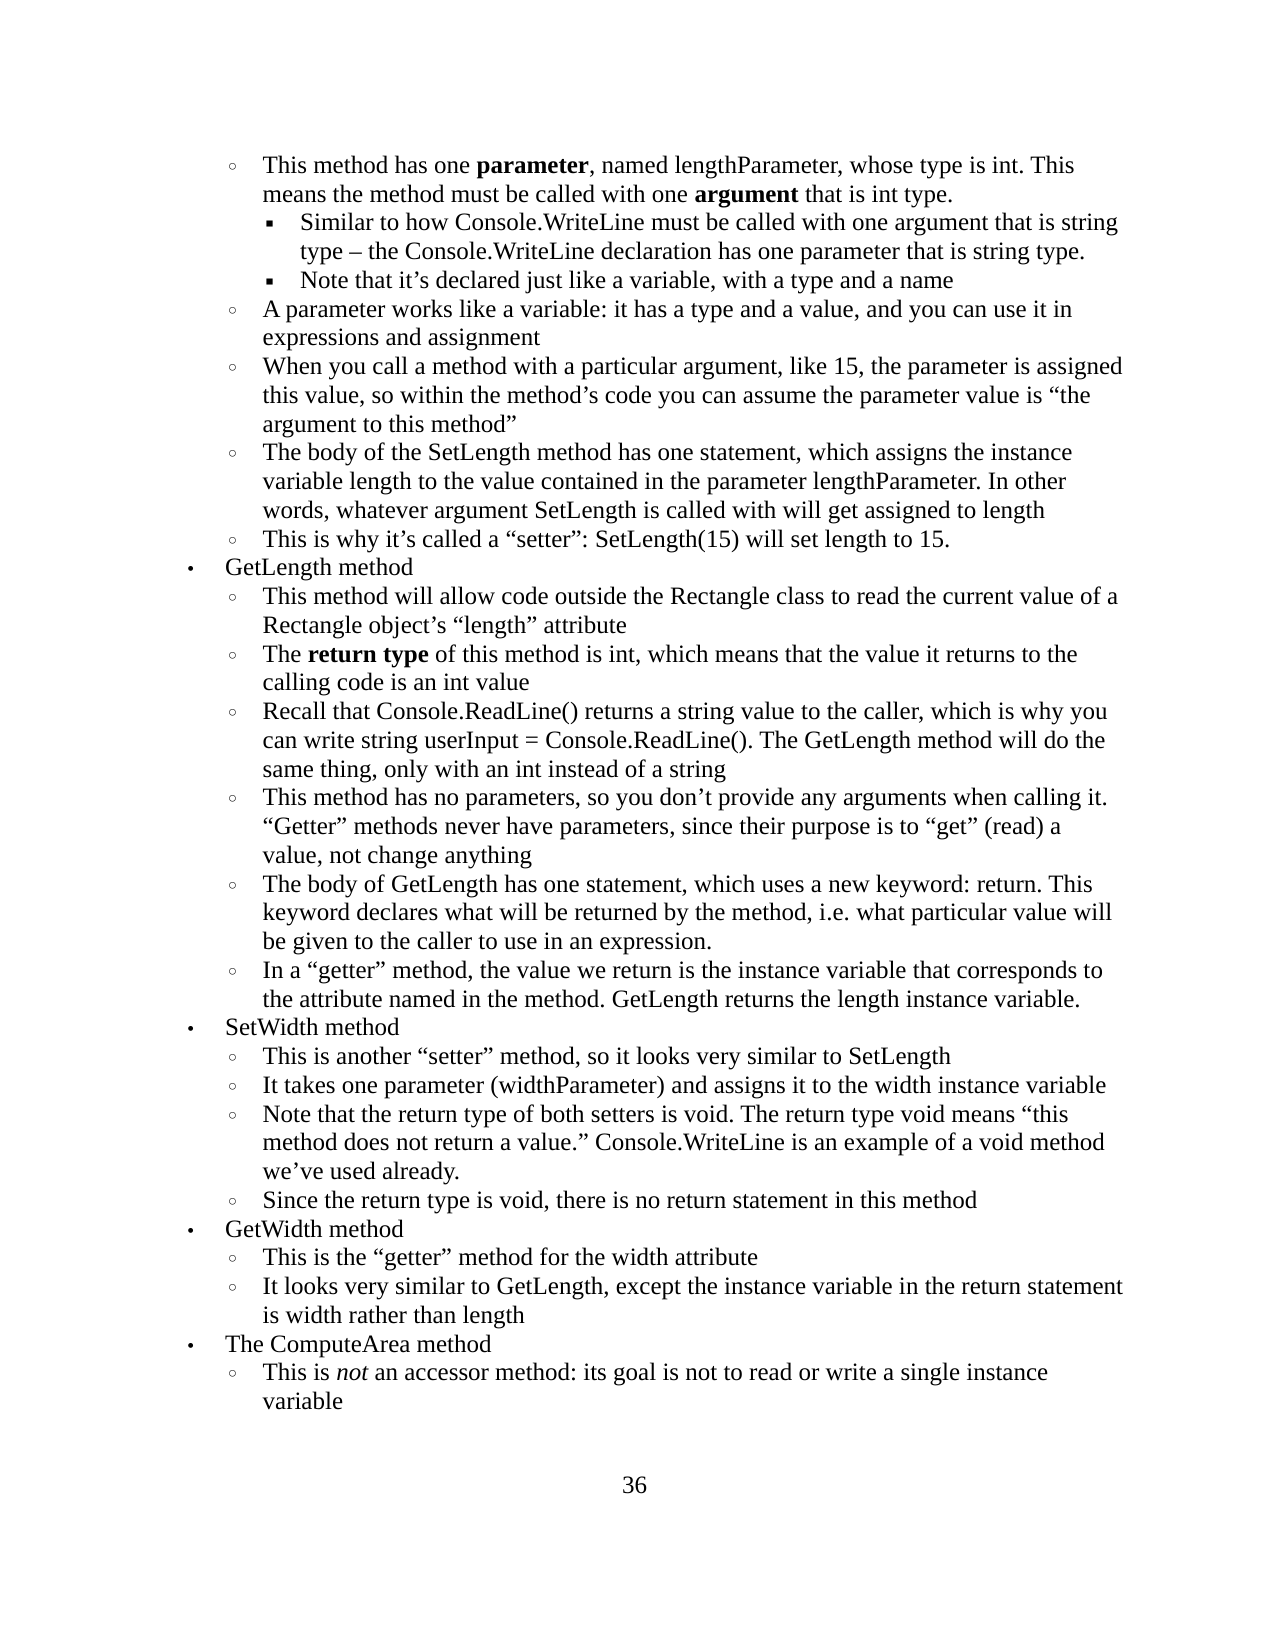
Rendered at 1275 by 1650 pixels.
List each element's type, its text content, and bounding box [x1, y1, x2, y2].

list A parameter works like a variable: it has a type and a value, and you can use it in expressions and assignment [225, 294, 1125, 351]
list This is the “getter” method for the width attribute [225, 1242, 1125, 1271]
list Note that the return type of both setters is void. The return type void means “this method does not return a value.” Console.WriteLine is an example of a void method we’ve used already. [225, 1099, 1125, 1185]
list Recall that Console.ReadLine() returns a string value to the caller, which is why you can write string userInput = Console.ReadLine(). The GetLength method will do the same thing, only with an int instead of a string [225, 696, 1125, 782]
list GetLength method [187, 552, 1125, 581]
list The body of the SetLength method has one statement, which assigns the instance variable length to the value contained in the parameter lengthParameter. In other words, whatever argument SetLength is called with will get assigned to length [225, 437, 1125, 524]
list This is why it’s called a “setter”: SetLength(15) will set length to 15. [225, 524, 1125, 552]
list This method has no parameters, so you don’t provide any arguments when calling it. “Getter” methods never have parameters, since their purpose is to “get” (read) a value, not change anything [225, 782, 1125, 869]
list This is another “setter” method, so it looks very similar to SetLength [225, 1041, 1125, 1070]
list This method has one parameter, named lengthParameter, whose type is int. This means the method must be called with one argument that is int type. [225, 150, 1125, 207]
list The return type of this method is int, which means that the value it returns to the calling code is an int value [225, 639, 1125, 696]
list Similar to how Console.WriteLine must be called with one argument that is string type – the Console.WriteLine declaration has one parameter that is string type. [262, 207, 1125, 265]
list When you call a method with a particular argument, like 15, the parameter is assigned this value, so within the method’s code you can assume the parameter value is “the argument to this method” [225, 351, 1125, 437]
list Note that it’s declared just like a variable, with a type and a name [262, 265, 1125, 294]
list SetWidth method [187, 1012, 1125, 1041]
list This is not an accessor method: its goal is not to read or write a single instance variable [225, 1357, 1125, 1415]
list In a “getter” method, the value we return is the instance variable that corresponds to the attribute named in the method. GetLength returns the length instance variable. [225, 955, 1125, 1012]
list This method will allow code outside the Rectangle class to read the current value of a Rectangle object’s “length” attribute [225, 581, 1125, 639]
list Since the return type is void, there is no return statement in this method [225, 1185, 1125, 1214]
list The ComputeArea method [187, 1329, 1125, 1357]
list It takes one parameter (widthParameter) and assigns it to the width instance variable [225, 1070, 1125, 1099]
list It looks very similar to GetLength, except the instance variable in the return statement is width rather than length [225, 1271, 1125, 1329]
list GetWidth method [187, 1214, 1125, 1242]
list The body of GetLength has one statement, which uses a new keyword: return. This keyword declares what will be returned by the method, i.e. what particular value will be given to the caller to use in an expression. [225, 869, 1125, 955]
